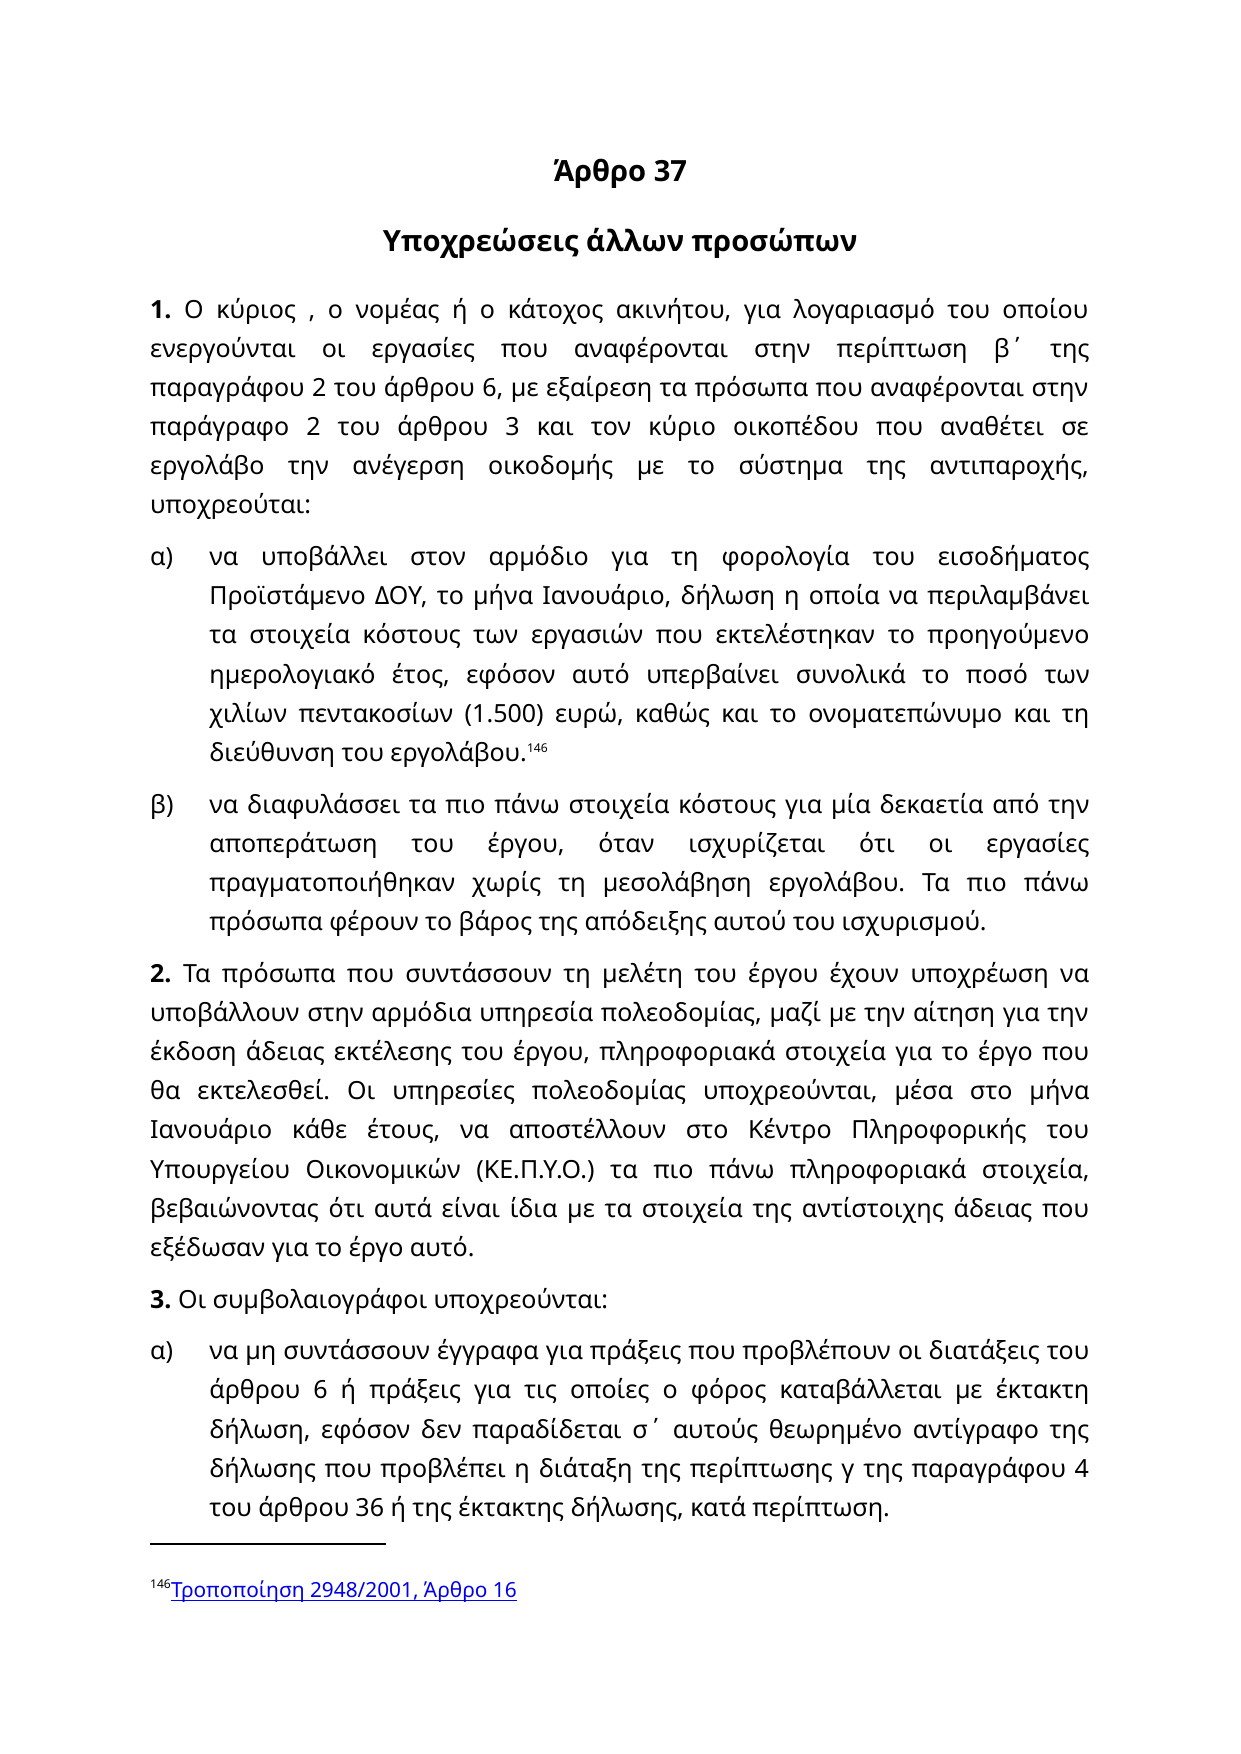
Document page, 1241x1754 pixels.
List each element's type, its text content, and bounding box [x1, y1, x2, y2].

text Τροποποίηση 2948/2001, Άρθρο 16 [150, 1576, 1090, 1604]
list α) να μη συντάσσουν έγγραφα για πράξεις που προβλέπουν οι διατάξεις του άρθρου 6 ή πράξεις για τις οποίες ο φόρος καταβάλλεται με έκτακτη δήλωση, εφόσον δεν παραδίδεται σ΄ αυτούς θεωρημένο αντίγραφο της δήλωσης που προβλέπει η διάταξη της περίπτωσης γ της παραγράφου 4 του άρθρου 36 ή της έκτακτης δήλωσης, κατά περίπτωση. [150, 1333, 1090, 1524]
subtitle Άρθρο 37 [150, 150, 1090, 190]
subtitle Υποχρεώσεις άλλων προσώπων [150, 221, 1090, 260]
text 3. Οι συμβολαιογράφοι υποχρεούνται: [150, 1281, 1090, 1315]
text 1. Ο κύριος , ο νομέας ή ο κάτοχος ακινήτου, για λογαριασμό του οποίου ενεργούνται οι εργασίες που αναφέρονται στην περίπτωση β΄ της παραγράφου 2 του άρθρου 6, με εξαίρεση τα πρόσωπα που αναφέρονται στην παράγραφο 2 του άρθρου 3 και τον κύριο οικοπέδου που αναθέτει σε εργολάβο την ανέγερση οικοδομής με το σύστημα της αντιπαροχής, υποχρεούται: [150, 291, 1090, 521]
list α) να υποβάλλει στον αρμόδιο για τη φορολογία του εισοδήματος Προϊστάμενο ΔΟΥ, το μήνα Ιανουάριο, δήλωση η οποία να περιλαμβάνει τα στοιχεία κόστους των εργασιών που εκτελέστηκαν το προηγούμενο ημερολογιακό έτος, εφόσον αυτό υπερβαίνει συνολικά το ποσό των χιλίων πεντακοσίων (1.500) ευρώ, καθώς και το ονοματεπώνυμο και τη διεύθυνση του εργολάβου. [150, 539, 1090, 769]
text 2. Τα πρόσωπα που συντάσσουν τη μελέτη του έργου έχουν υποχρέωση να υποβάλλουν στην αρμόδια υπηρεσία πολεοδομίας, μαζί με την αίτηση για την έκδοση άδειας εκτέλεσης του έργου, πληροφοριακά στοιχεία για το έργο που θα εκτελεσθεί. Οι υπηρεσίες πολεοδομίας υποχρεούνται, μέσα στο μήνα Ιανουάριο κάθε έτους, να αποστέλλουν στο Κέντρο Πληροφορικής του Υπουργείου Οικονομικών (ΚΕ.Π.Υ.Ο.) τα πιο πάνω πληροφοριακά στοιχεία, βεβαιώνοντας ότι αυτά είναι ίδια με τα στοιχεία της αντίστοιχης άδειας που εξέδωσαν για το έργο αυτό. [150, 955, 1090, 1264]
list β) να διαφυλάσσει τα πιο πάνω στοιχεία κόστους για μία δεκαετία από την αποπεράτωση του έργου, όταν ισχυρίζεται ότι οι εργασίες πραγματοποιήθηκαν χωρίς τη μεσολάβηση εργολάβου. Τα πιο πάνω πρόσωπα φέρουν το βάρος της απόδειξης αυτού του ισχυρισμού. [150, 786, 1090, 938]
